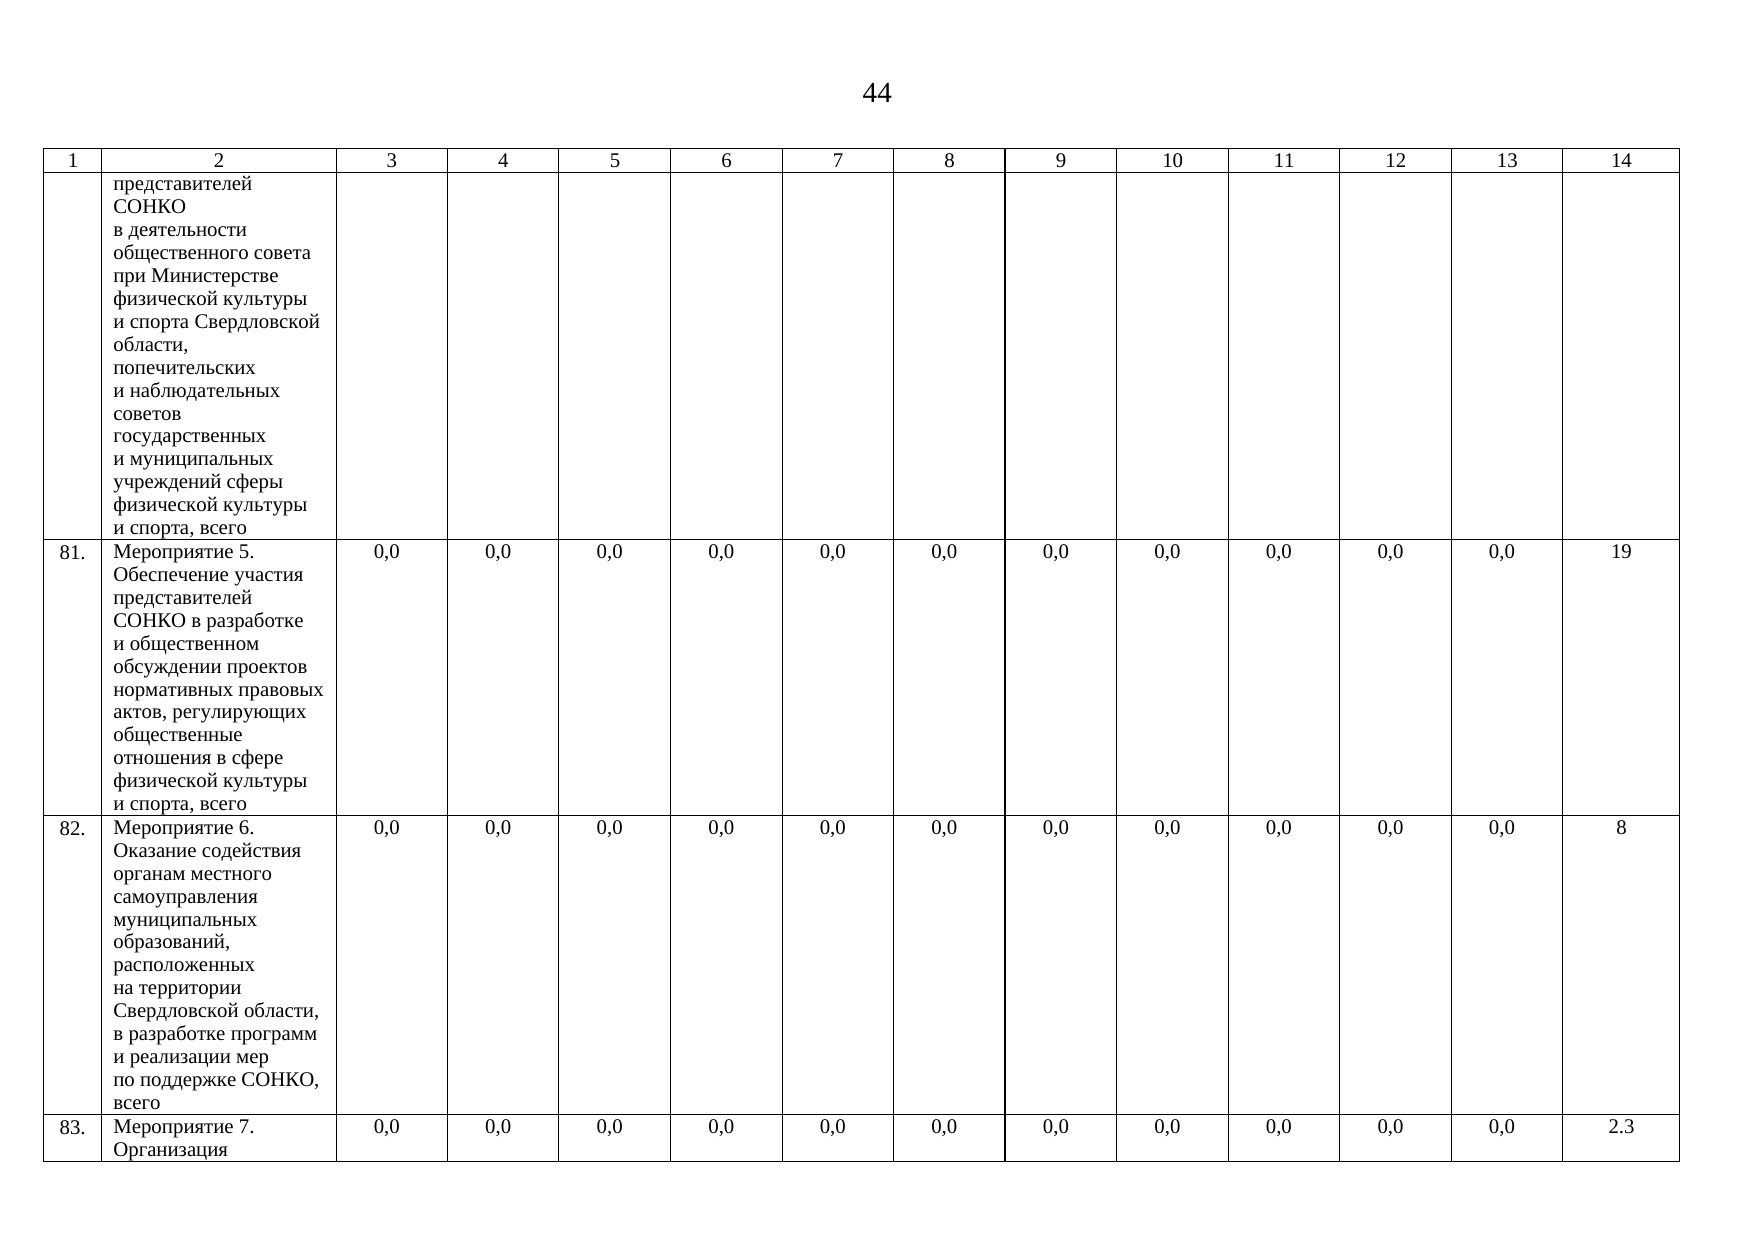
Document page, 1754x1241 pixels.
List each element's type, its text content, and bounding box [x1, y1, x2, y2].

table_cell 0,0 [1117, 816, 1228, 1114]
table_cell представителей СОНКО в деятельности общественного совета при Министерстве физической культуры и спорта Свердловской области, попечительских и наблюдательных советов государственных и муниципальных учреждений сферы физической культуры и спорта, всего [102, 173, 336, 539]
table_header 13 [1452, 149, 1562, 172]
table_cell 0,0 [671, 816, 782, 1114]
table_cell 0,0 [448, 816, 558, 1114]
table_cell [337, 173, 447, 539]
table_cell 0,0 [783, 540, 893, 815]
table_cell 2.3 [1563, 1115, 1679, 1161]
table_cell 0,0 [337, 1115, 447, 1161]
table_cell 0,0 [1006, 540, 1116, 815]
table_cell 0,0 [1006, 816, 1116, 1114]
table_cell 0,0 [783, 816, 893, 1114]
table_header 2 [102, 149, 336, 172]
table_header 3 [337, 149, 447, 172]
table_cell 0,0 [671, 540, 782, 815]
table_cell 82. [44, 816, 101, 1114]
table_cell 0,0 [559, 540, 670, 815]
table_cell 0,0 [894, 540, 1004, 815]
table_header 6 [671, 149, 782, 172]
table_cell 0,0 [894, 816, 1004, 1114]
table_header 4 [448, 149, 558, 172]
table_header 1 [44, 149, 101, 172]
table_cell [894, 173, 1004, 539]
table_cell [448, 173, 558, 539]
table_cell 8 [1563, 816, 1679, 1114]
table_cell 0,0 [671, 1115, 782, 1161]
table_cell 0,0 [1340, 816, 1451, 1114]
table_cell [1229, 173, 1339, 539]
table_cell 0,0 [448, 540, 558, 815]
table_cell [559, 173, 670, 539]
table_cell 0,0 [337, 816, 447, 1114]
table_cell 0,0 [1452, 1115, 1562, 1161]
table_cell Мероприятие 5. Обеспечение участия представителей СОНКО в разработке и общественном обсуждении проектов нормативных правовых актов, регулирующих общественные отношения в сфере физической культуры и спорта, всего [102, 540, 336, 815]
table_cell 0,0 [783, 1115, 893, 1161]
table_cell 19 [1563, 540, 1679, 815]
table_cell 0,0 [1452, 816, 1562, 1114]
table_cell 0,0 [1117, 1115, 1228, 1161]
table_cell 0,0 [1340, 540, 1451, 815]
table_cell 0,0 [448, 1115, 558, 1161]
table_cell 0,0 [1006, 1115, 1116, 1161]
table_cell 81. [44, 540, 101, 815]
table_cell Мероприятие 7. Организация [102, 1115, 336, 1161]
table_header 11 [1229, 149, 1339, 172]
table_header 12 [1340, 149, 1451, 172]
table_cell [783, 173, 893, 539]
table_cell [1117, 173, 1228, 539]
table_cell Мероприятие 6. Оказание содействия органам местного самоуправления муниципальных образований, расположенных на территории Свердловской области, в разработке программ и реализации мер по поддержке СОНКО, всего [102, 816, 336, 1114]
table_cell 0,0 [1452, 540, 1562, 815]
table_cell [1340, 173, 1451, 539]
table_cell 0,0 [559, 1115, 670, 1161]
table_cell [1452, 173, 1562, 539]
table_cell [1006, 173, 1116, 539]
table_header 14 [1563, 149, 1679, 172]
table_header 9 [1006, 149, 1116, 172]
table_cell [671, 173, 782, 539]
table_cell [44, 173, 101, 539]
table_cell 83. [44, 1115, 101, 1161]
table_cell 0,0 [1229, 1115, 1339, 1161]
table_cell 0,0 [894, 1115, 1004, 1161]
table_header 8 [894, 149, 1004, 172]
table_cell [1563, 173, 1679, 539]
table_cell 0,0 [1340, 1115, 1451, 1161]
table_cell 0,0 [1229, 816, 1339, 1114]
table_cell 0,0 [1229, 540, 1339, 815]
table_cell 0,0 [1117, 540, 1228, 815]
table_cell 0,0 [337, 540, 447, 815]
table_cell 0,0 [559, 816, 670, 1114]
table_header 10 [1117, 149, 1228, 172]
table_header 5 [559, 149, 670, 172]
table_header 7 [783, 149, 893, 172]
